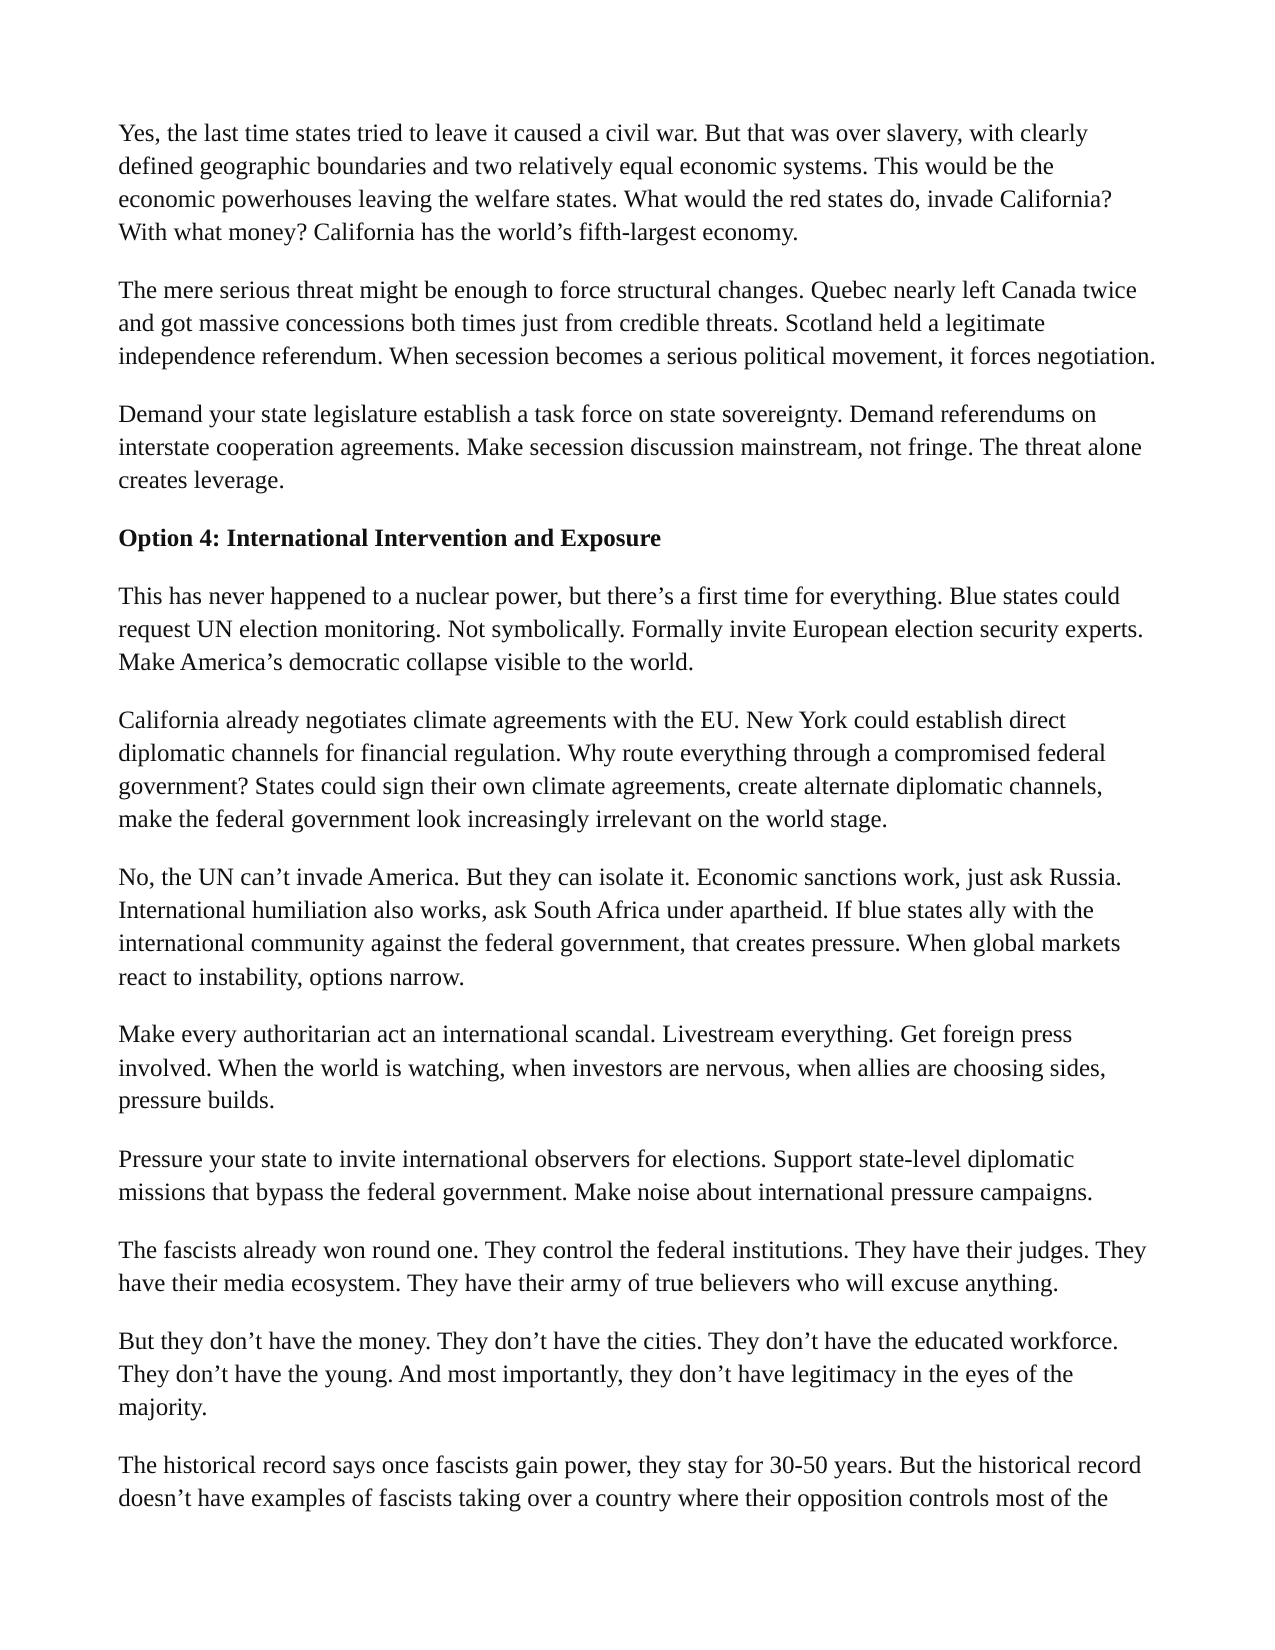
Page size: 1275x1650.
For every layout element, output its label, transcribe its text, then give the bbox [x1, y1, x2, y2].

text Demand your state legislature establish a task force on state sovereignty. Demand referendums on interstate cooperation agreements. Make secession discussion mainstream, not fringe. The threat alone creates leverage. [118, 399, 1157, 494]
text The mere serious threat might be enough to force structural changes. Quebec nearly left Canada twice and got massive concessions both times just from credible threats. Scotland held a legitimate independence referendum. When secession becomes a serious political movement, it forces negotiation. [118, 275, 1157, 370]
text No, the UN can’t invade America. But they can isolate it. Economic sanctions work, just ask Russia. International humiliation also works, ask South Africa under apartheid. If blue states ally with the international community against the federal government, that creates pressure. When global markets react to instability, options narrow. [118, 862, 1157, 990]
text But they don’t have the money. They don’t have the cities. They don’t have the educated workforce. They don’t have the young. And most importantly, they don’t have legitimacy in the eyes of the majority. [118, 1326, 1157, 1421]
text Yes, the last time states tried to leave it caused a civil war. But that was over slavery, with clearly defined geographic boundaries and two relatively equal economic systems. This would be the economic powerhouses leaving the welfare states. What would the red states do, invade California? With what money? California has the world’s fifth-largest economy. [118, 118, 1157, 246]
text The historical record says once fascists gain power, they stay for 30-50 years. But the historical record doesn’t have examples of fascists taking over a country where their opposition controls most of the [118, 1450, 1157, 1512]
text The fascists already won round one. They control the federal institutions. They have their judges. They have their media ecosystem. They have their army of true believers who will excuse anything. [118, 1235, 1157, 1296]
text Make every authoritarian act an international scandal. Livestream everything. Get foreign press involved. When the world is watching, when investors are nervous, when allies are choosing sides, pressure builds. [118, 1019, 1157, 1114]
text This has never happened to a nuclear power, but there’s a first time for everything. Blue states could request UN election monitoring. Not symbolically. Formally invite European election security experts. Make America’s democratic collapse visible to the world. [118, 581, 1157, 676]
text California already negotiates climate agreements with the EU. New York could establish direct diplomatic channels for financial regulation. Why route everything through a compromised federal government? States could sign their own climate agreements, create alternate diplomatic channels, make the federal government look increasingly irrelevant on the world stage. [118, 705, 1157, 833]
text Pressure your state to invite international observers for elections. Support state-level diplomatic missions that bypass the federal government. Make noise about international pressure campaigns. [118, 1144, 1157, 1205]
text Option 4: International Intervention and Exposure [118, 523, 1157, 552]
